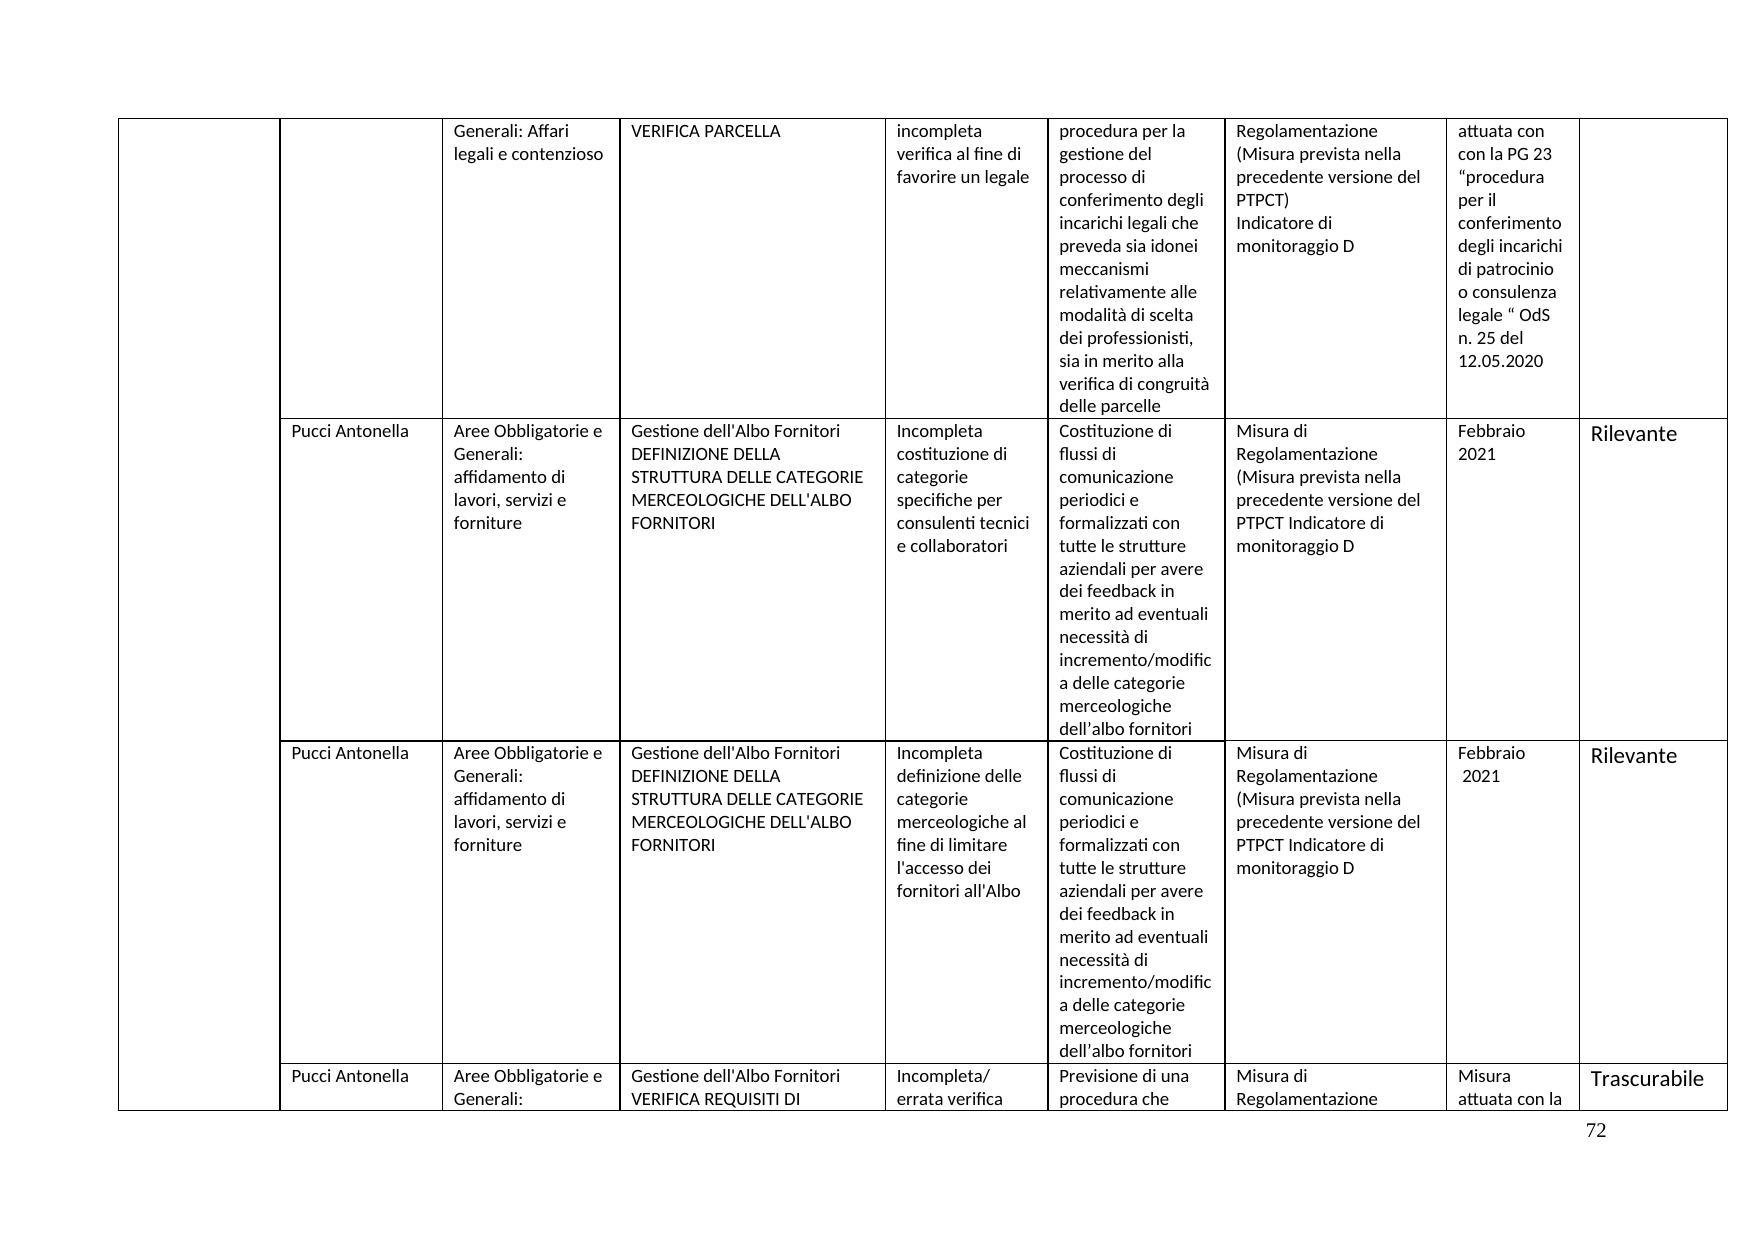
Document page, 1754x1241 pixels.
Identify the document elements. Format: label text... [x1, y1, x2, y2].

table_cell Costituzione di flussi di comunicazione periodici e formalizzati con tutte le strutture aziendali per avere dei feedback in merito ad eventuali necessità di incremento/modifica delle categorie merceologiche dell’albo fornitori [1049, 742, 1224, 1062]
table_cell Febbraio 2021 [1447, 419, 1579, 740]
table_cell VERIFICA PARCELLA [621, 119, 885, 418]
table_cell Pucci Antonella [281, 742, 442, 1062]
table_cell Pucci Antonella [281, 419, 442, 740]
table_cell Incompleta costituzione di categorie specifiche per consulenti tecnici e collaboratori [886, 419, 1047, 740]
table_cell procedura per la gestione del processo di conferimento degli incarichi legali che preveda sia idonei meccanismi relativamente alle modalità di scelta dei professionisti, sia in merito alla verifica di congruità delle parcelle [1049, 119, 1224, 418]
table_cell Regolamentazione (Misura prevista nella precedente versione del PTPCT) Indicatore di monitoraggio D [1226, 119, 1446, 418]
table_cell Gestione dell'Albo Fornitori VERIFICA REQUISITI DI [621, 1064, 885, 1110]
table_cell [281, 119, 442, 418]
table_cell Incompleta definizione delle categorie merceologiche al fine di limitare l'accesso dei fornitori all'Albo [886, 742, 1047, 1062]
table_cell Febbraio 2021 [1447, 741, 1579, 1062]
table_cell Aree Obbligatorie e Generali: affidamento di lavori, servizi e forniture [443, 742, 619, 1062]
table_cell attuata con con la PG 23 “procedura per il conferimento degli incarichi di patrocinio o consulenza legale “ OdS n. 25 del 12.05.2020 [1447, 119, 1579, 418]
table_cell Aree Obbligatorie e Generali: [443, 1064, 619, 1110]
table_cell Aree Obbligatorie e Generali: affidamento di lavori, servizi e forniture [443, 419, 619, 740]
table_cell Misura attuata con la [1447, 1064, 1579, 1110]
table_cell Costituzione di flussi di comunicazione periodici e formalizzati con tutte le strutture aziendali per avere dei feedback in merito ad eventuali necessità di incremento/modifica delle categorie merceologiche dell’albo fornitori [1049, 419, 1224, 740]
table_cell Misura di Regolamentazione (Misura prevista nella precedente versione del PTPCT Indicatore di monitoraggio D [1226, 419, 1446, 740]
table_cell Previsione di una procedura che [1049, 1064, 1224, 1110]
table_cell [119, 119, 279, 1110]
table_cell Gestione dell'Albo Fornitori DEFINIZIONE DELLA STRUTTURA DELLE CATEGORIE MERCEOLOGICHE DELL'ALBO FORNITORI [621, 742, 885, 1062]
table_cell incompleta verifica al fine di favorire un legale [886, 119, 1047, 418]
table_cell Gestione dell'Albo Fornitori DEFINIZIONE DELLA STRUTTURA DELLE CATEGORIE MERCEOLOGICHE DELL'ALBO FORNITORI [621, 419, 885, 740]
table_cell Misura di Regolamentazione (Misura prevista nella precedente versione del PTPCT Indicatore di monitoraggio D [1226, 741, 1446, 1062]
table_cell Rilevante [1580, 419, 1727, 740]
table_cell Trascurabile [1580, 1064, 1727, 1110]
table_cell Generali: Affari legali e contenzioso [443, 119, 619, 418]
table_cell Incompleta/ errata verifica [886, 1064, 1047, 1110]
table_cell Rilevante [1580, 741, 1727, 1062]
table_cell Pucci Antonella [281, 1064, 442, 1110]
table_cell Misura di Regolamentazione [1226, 1064, 1446, 1110]
table_cell [1580, 119, 1727, 418]
